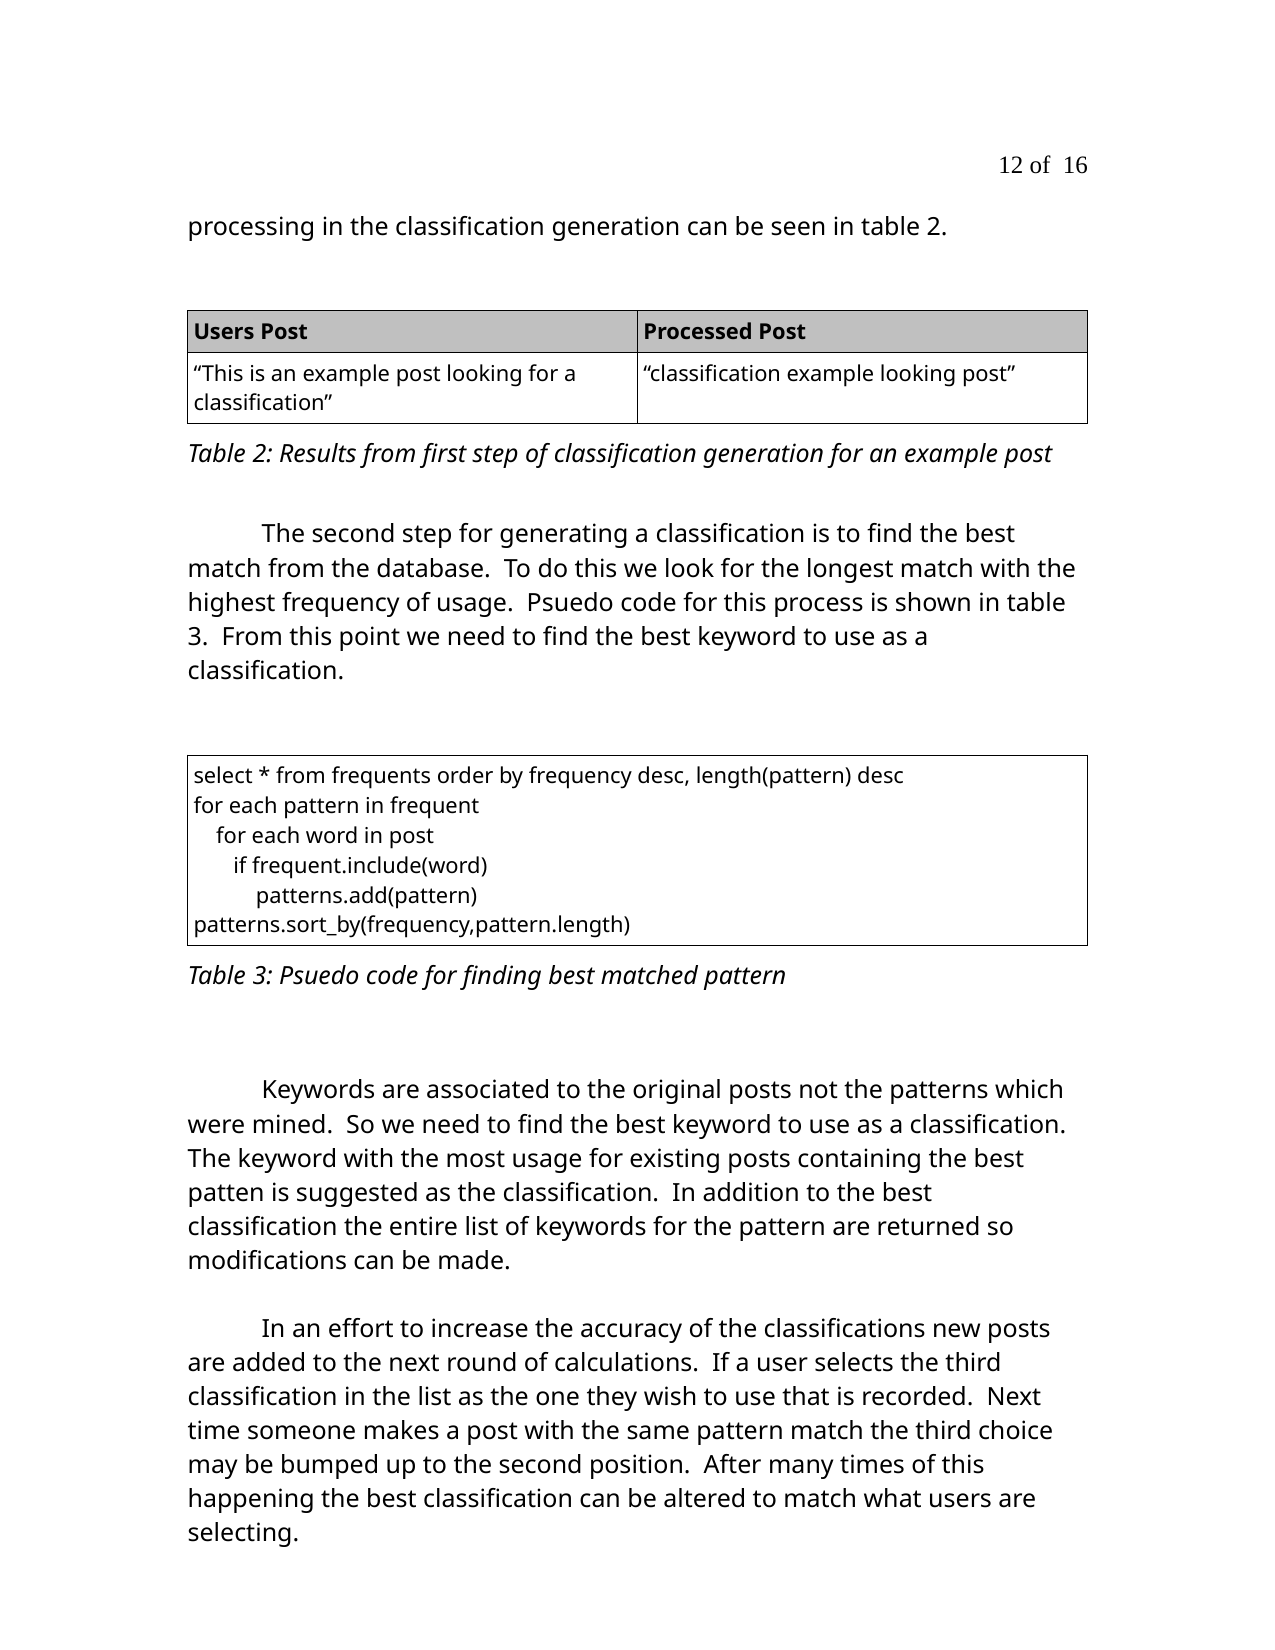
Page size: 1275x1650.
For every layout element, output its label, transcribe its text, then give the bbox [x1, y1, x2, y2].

table_header Users Post [188, 311, 637, 352]
table_cell “This is an example post looking for a classification” [188, 353, 637, 423]
text Table 3: Psuedo code for finding best matched pattern [187, 957, 1087, 992]
text Table 2: Results from first step of classification generation for an example post [187, 436, 1087, 469]
table_header Processed Post [638, 311, 1087, 352]
text In an effort to increase the accuracy of the classifications new posts are added to the next round of calculations. If a user selects the third classification in the list as the one they wish to use that is recorded. Next time someone makes a post with the same pattern match the third choice may be bumped up to the second position. After many times of this happening the best classification can be altered to match what users are selecting. [187, 1311, 1087, 1549]
table_header select * from frequents order by frequency desc, length(pattern) desc for each pattern in frequent for each word in post if frequent.include(word) patterns.add(pattern) patterns.sort_by(frequency,pattern.length) [188, 756, 1087, 945]
table_cell “classification example looking post” [638, 353, 1087, 423]
text Keywords are associated to the original posts not the patterns which were mined. So we need to find the best keyword to use as a classification. The keyword with the most usage for existing posts containing the best patten is suggested as the classification. In addition to the best classification the entire list of keywords for the pattern are returned so modifications can be made. [187, 1072, 1087, 1277]
text The second step for generating a classification is to find the best match from the database. To do this we look for the longest match with the highest frequency of usage. Psuedo code for this process is shown in table 3. From this point we need to find the best keyword to use as a classification. [187, 516, 1087, 686]
text processing in the classification generation can be seen in table 2. [187, 208, 1087, 242]
